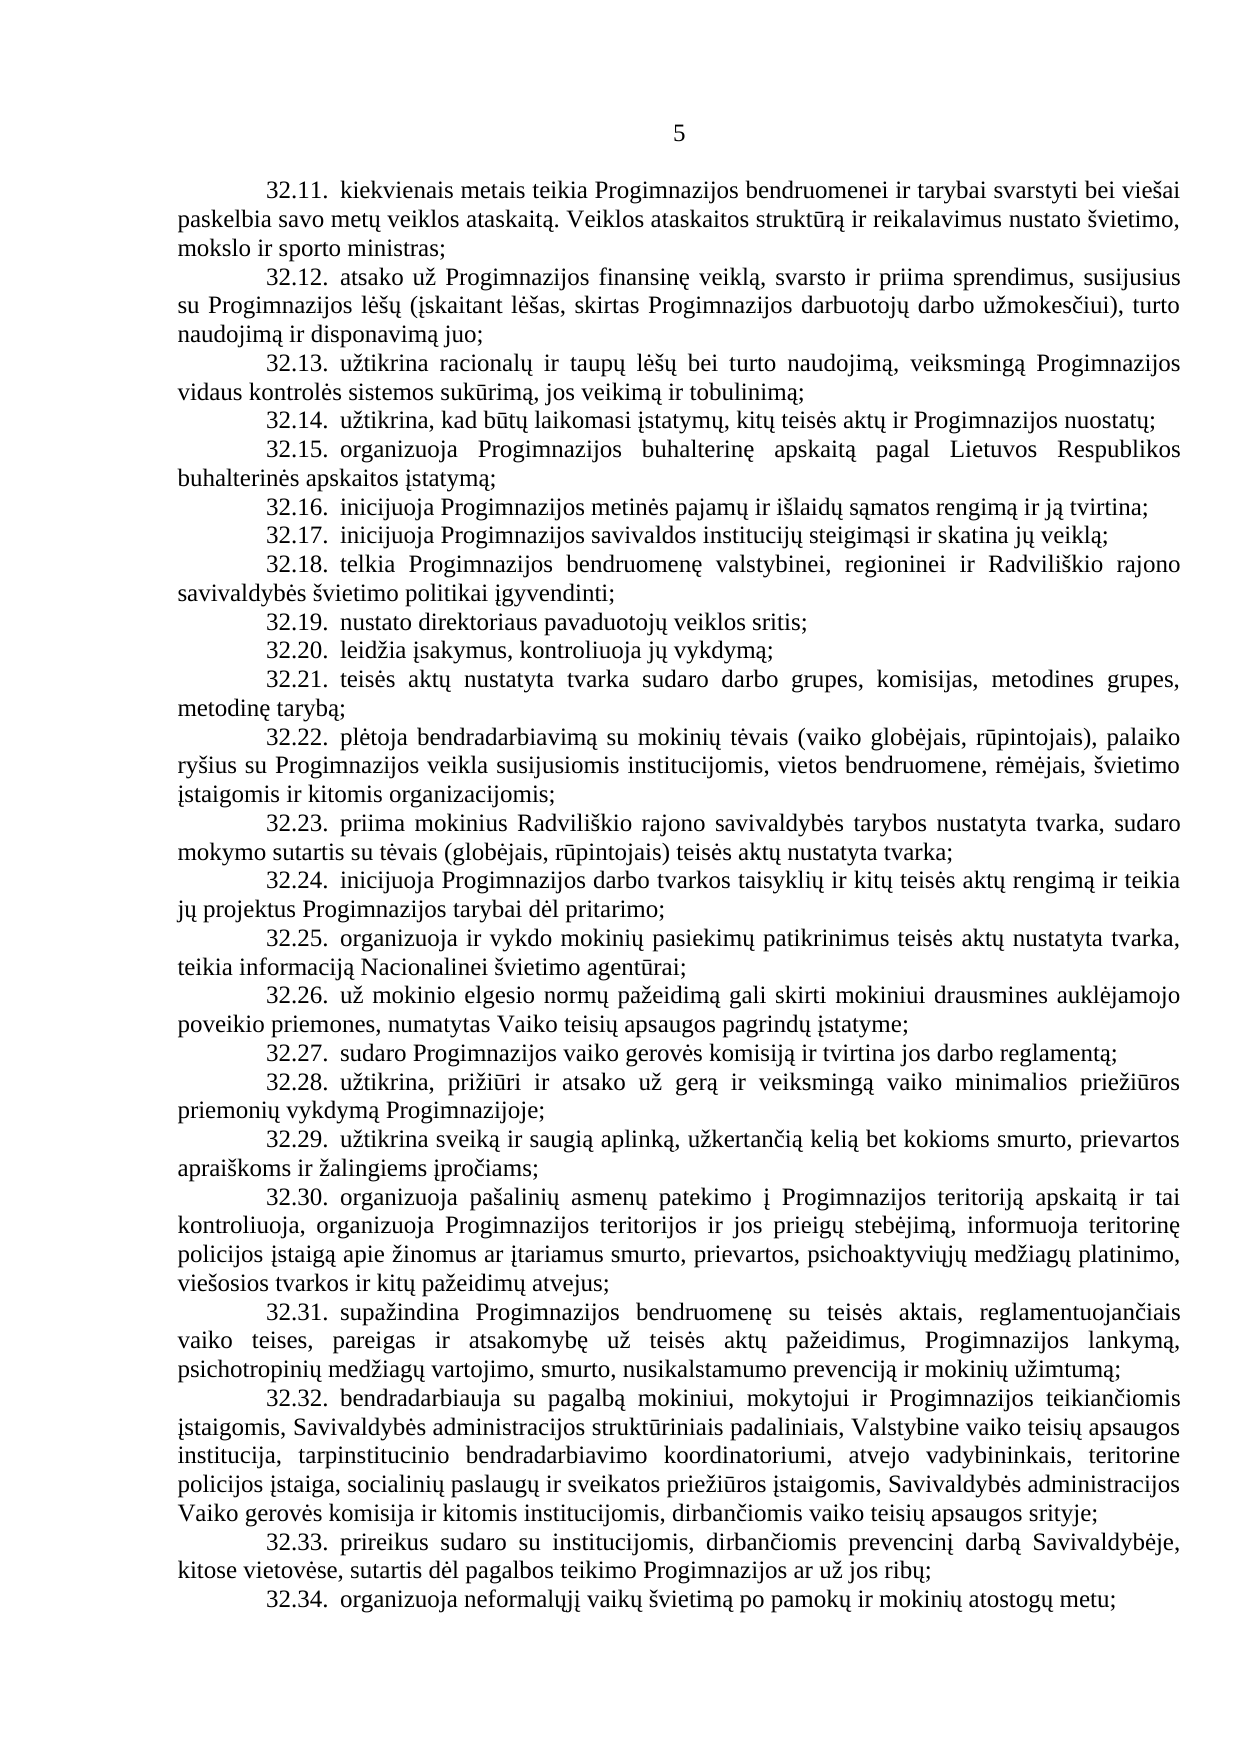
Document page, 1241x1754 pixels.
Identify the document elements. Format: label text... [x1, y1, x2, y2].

text 32.26. už mokinio elgesio normų pažeidimą gali skirti mokiniui drausmines auklėjamojo poveikio priemones, numatytas Vaiko teisių apsaugos pagrindų įstatyme; [177, 981, 1181, 1038]
text 32.22. plėtoja bendradarbiavimą su mokinių tėvais (vaiko globėjais, rūpintojais), palaiko ryšius su Progimnazijos veikla susijusiomis institucijomis, vietos bendruomene, rėmėjais, švietimo įstaigomis ir kitomis organizacijomis; [177, 722, 1181, 808]
text 32.24. inicijuoja Progimnazijos darbo tvarkos taisyklių ir kitų teisės aktų rengimą ir teikia jų projektus Progimnazijos tarybai dėl pritarimo; [177, 866, 1181, 923]
text 32.17. inicijuoja Progimnazijos savivaldos institucijų steigimąsi ir skatina jų veiklą; [177, 521, 1181, 549]
text 32.12. atsako už Progimnazijos finansinę veiklą, svarsto ir priima sprendimus, susijusius su Progimnazijos lėšų (įskaitant lėšas, skirtas Progimnazijos darbuotojų darbo užmokesčiui), turto naudojimą ir disponavimą juo; [177, 262, 1181, 348]
text 32.14. užtikrina, kad būtų laikomasi įstatymų, kitų teisės aktų ir Progimnazijos nuostatų; [177, 406, 1181, 434]
text 32.30. organizuoja pašalinių asmenų patekimo į Progimnazijos teritoriją apskaitą ir tai kontroliuoja, organizuoja Progimnazijos teritorijos ir jos prieigų stebėjimą, informuoja teritorinę policijos įstaigą apie žinomus ar įtariamus smurto, prievartos, psichoaktyviųjų medžiagų platinimo, viešosios tvarkos ir kitų pažeidimų atvejus; [177, 1182, 1181, 1297]
text 32.20. leidžia įsakymus, kontroliuoja jų vykdymą; [177, 636, 1181, 664]
text 32.33. prireikus sudaro su institucijomis, dirbančiomis prevencinį darbą Savivaldybėje, kitose vietovėse, sutartis dėl pagalbos teikimo Progimnazijos ar už jos ribų; [177, 1527, 1181, 1584]
text 32.29. užtikrina sveiką ir saugią aplinką, užkertančią kelią bet kokioms smurto, prievartos apraiškoms ir žalingiems įpročiams; [177, 1124, 1181, 1182]
text 32.28. užtikrina, prižiūri ir atsako už gerą ir veiksmingą vaiko minimalios priežiūros priemonių vykdymą Progimnazijoje; [177, 1067, 1181, 1124]
text 32.25. organizuoja ir vykdo mokinių pasiekimų patikrinimus teisės aktų nustatyta tvarka, teikia informaciją Nacionalinei švietimo agentūrai; [177, 923, 1181, 981]
text 32.19. nustato direktoriaus pavaduotojų veiklos sritis; [177, 607, 1181, 636]
text 32.32. bendradarbiauja su pagalbą mokiniui, mokytojui ir Progimnazijos teikiančiomis įstaigomis, Savivaldybės administracijos struktūriniais padaliniais, Valstybine vaiko teisių apsaugos institucija, tarpinstitucinio bendradarbiavimo koordinatoriumi, atvejo vadybininkais, teritorine policijos įstaiga, socialinių paslaugų ir sveikatos priežiūros įstaigomis, Savivaldybės administracijos Vaiko gerovės komisija ir kitomis institucijomis, dirbančiomis vaiko teisių apsaugos srityje; [177, 1383, 1181, 1527]
text 32.31. supažindina Progimnazijos bendruomenę su teisės aktais, reglamentuojančiais vaiko teises, pareigas ir atsakomybę už teisės aktų pažeidimus, Progimnazijos lankymą, psichotropinių medžiagų vartojimo, smurto, nusikalstamumo prevenciją ir mokinių užimtumą; [177, 1297, 1181, 1383]
text 32.13. užtikrina racionalų ir taupų lėšų bei turto naudojimą, veiksmingą Progimnazijos vidaus kontrolės sistemos sukūrimą, jos veikimą ir tobulinimą; [177, 348, 1181, 406]
text 32.23. priima mokinius Radviliškio rajono savivaldybės tarybos nustatyta tvarka, sudaro mokymo sutartis su tėvais (globėjais, rūpintojais) teisės aktų nustatyta tvarka; [177, 808, 1181, 866]
text 32.27. sudaro Progimnazijos vaiko gerovės komisiją ir tvirtina jos darbo reglamentą; [177, 1038, 1181, 1067]
text 32.34. organizuoja neformalųjį vaikų švietimą po pamokų ir mokinių atostogų metu; [177, 1584, 1181, 1613]
text 32.15. organizuoja Progimnazijos buhalterinę apskaitą pagal Lietuvos Respublikos buhalterinės apskaitos įstatymą; [177, 434, 1181, 492]
text 32.21. teisės aktų nustatyta tvarka sudaro darbo grupes, komisijas, metodines grupes, metodinę tarybą; [177, 664, 1181, 722]
text 32.16. inicijuoja Progimnazijos metinės pajamų ir išlaidų sąmatos rengimą ir ją tvirtina; [177, 492, 1181, 521]
text 32.11. kiekvienais metais teikia Progimnazijos bendruomenei ir tarybai svarstyti bei viešai paskelbia savo metų veiklos ataskaitą. Veiklos ataskaitos struktūrą ir reikalavimus nustato švietimo, mokslo ir sporto ministras; [177, 176, 1181, 262]
text 32.18. telkia Progimnazijos bendruomenę valstybinei, regioninei ir Radviliškio rajono savivaldybės švietimo politikai įgyvendinti; [177, 549, 1181, 607]
